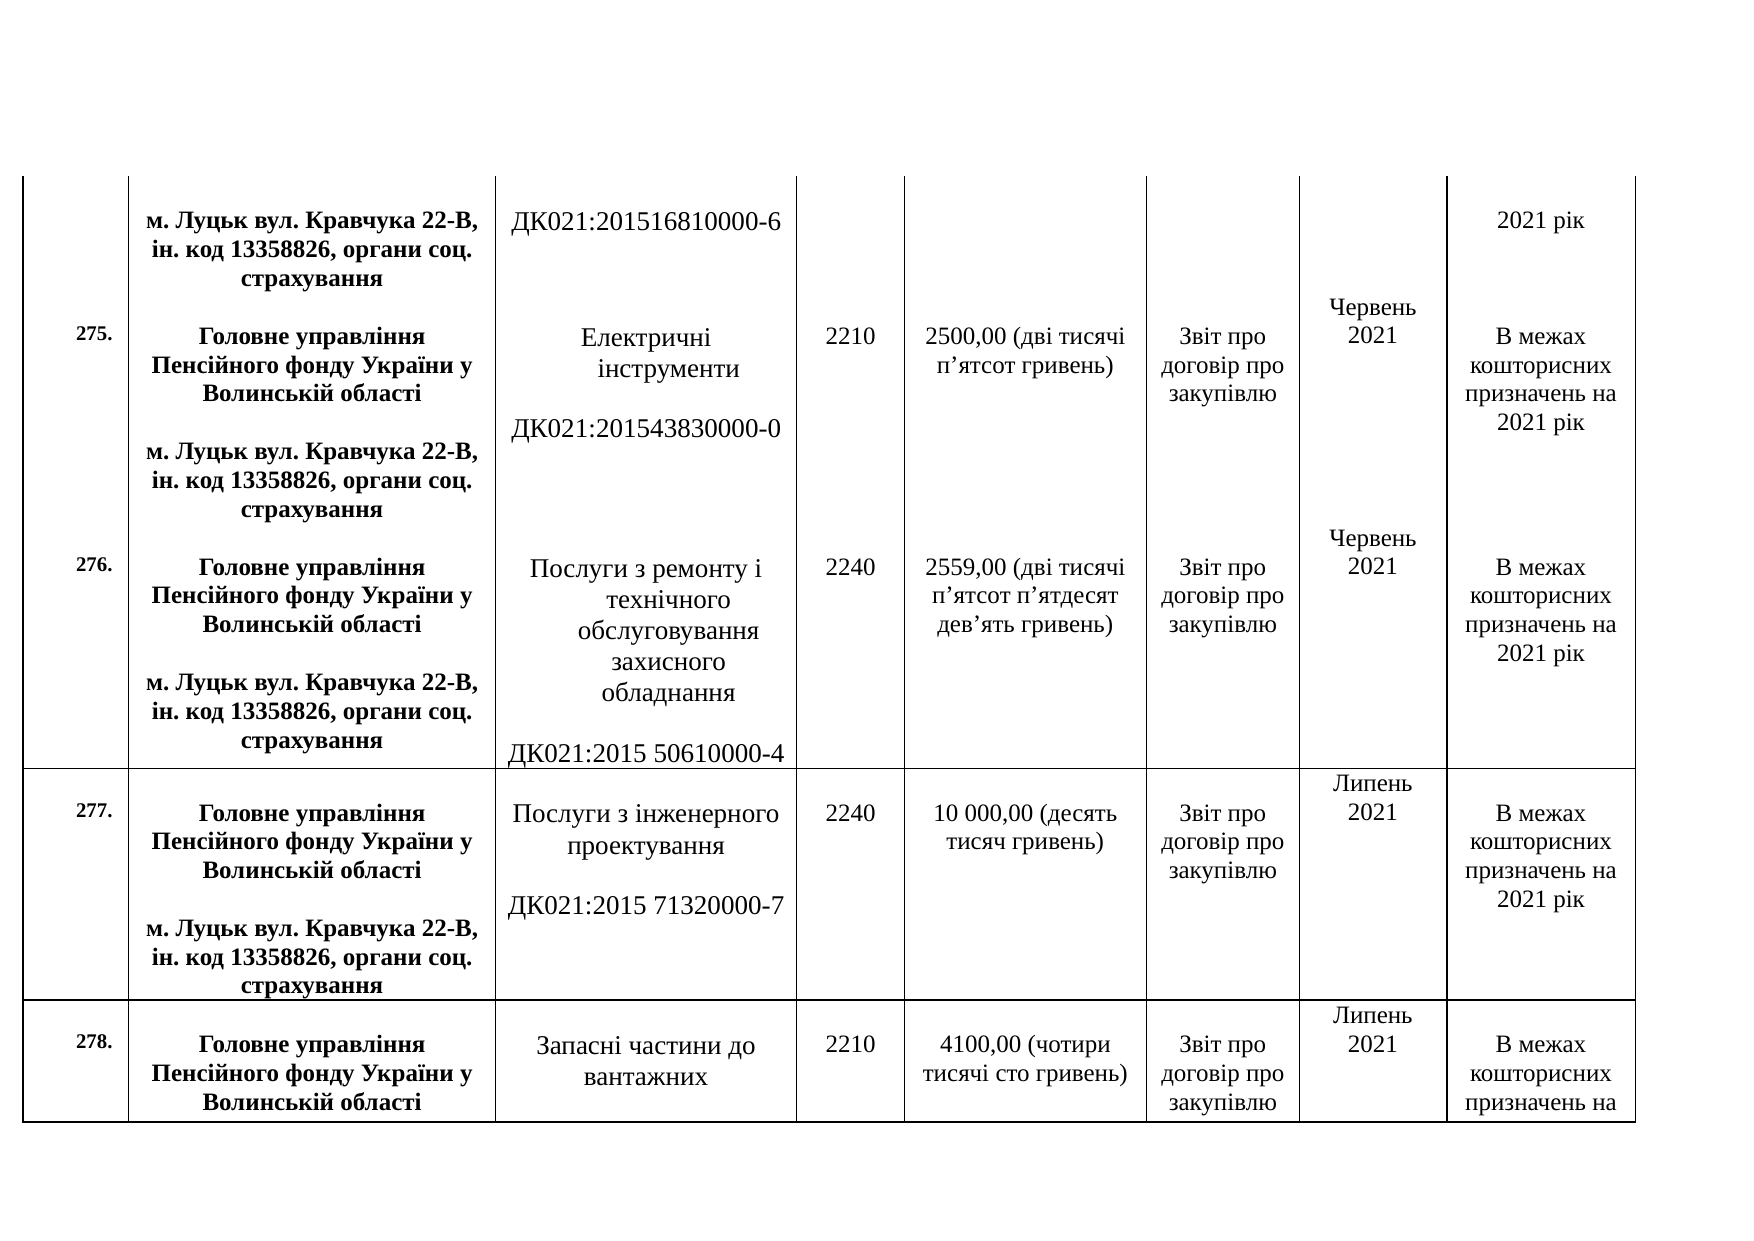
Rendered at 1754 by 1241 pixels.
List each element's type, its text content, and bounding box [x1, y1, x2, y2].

table_cell Послуги з ремонту і технічного обслуговування захисного обладнання ДК021:2015 50610000-4 [496, 523, 796, 768]
table_cell В межах кошторисних призначень на 2021 рік [1448, 292, 1635, 523]
table_cell Головне управління Пенсійного фонду України у Волинській області [129, 1001, 495, 1121]
table_cell [797, 176, 904, 292]
table_cell Червень 2021 [1300, 523, 1446, 768]
table_cell 2210 [797, 292, 904, 523]
table_cell [24, 292, 128, 523]
table_cell Липень 2021 [1300, 769, 1446, 999]
table_cell 2021 рік [1448, 176, 1635, 292]
table_cell В межах кошторисних призначень на [1448, 1001, 1635, 1121]
table_cell 2500,00 (дві тисячі п’ятсот гривень) [905, 292, 1146, 523]
table_cell Головне управління Пенсійного фонду України у Волинській області м. Луцьк вул. Кравчука 22-В, ін. код 13358826, органи соц. страхування [129, 769, 495, 999]
table_cell Звіт про договір про закупівлю [1147, 523, 1299, 768]
table_cell 2210 [797, 1001, 904, 1121]
table_cell [24, 769, 128, 999]
table_cell Звіт про договір про закупівлю [1147, 1001, 1299, 1121]
table_cell В межах кошторисних призначень на 2021 рік [1448, 769, 1635, 999]
table_cell 2240 [797, 769, 904, 999]
table_cell 2240 [797, 523, 904, 768]
table_cell 2559,00 (дві тисячі п’ятсот п’ятдесят дев’ять гривень) [905, 523, 1146, 768]
table_cell Головне управління Пенсійного фонду України у Волинській області м. Луцьк вул. Кравчука 22-В, ін. код 13358826, органи соц. страхування [129, 523, 495, 768]
table_cell Червень 2021 [1300, 292, 1446, 523]
table_cell Липень 2021 [1300, 1001, 1446, 1121]
table_cell [905, 176, 1146, 292]
table_cell Послуги з інженерного проектування ДК021:2015 71320000-7 [496, 769, 796, 999]
table_cell 4100,00 (чотири тисячі сто гривень) [905, 1001, 1146, 1121]
table_cell Головне управління Пенсійного фонду України у Волинській області м. Луцьк вул. Кравчука 22-В, ін. код 13358826, органи соц. страхування [129, 292, 495, 523]
table_cell ДК021:201516810000-6 [496, 176, 796, 292]
table_cell [24, 523, 128, 768]
table_cell Звіт про договір про закупівлю [1147, 769, 1299, 999]
table_cell м. Луцьк вул. Кравчука 22-В, ін. код 13358826, органи соц. страхування [129, 176, 495, 292]
table_cell 10 000,00 (десять тисяч гривень) [905, 769, 1146, 999]
table_cell [24, 1001, 128, 1121]
table_cell Запасні частини до вантажних [496, 1001, 796, 1121]
table_cell [1147, 176, 1299, 292]
table_cell Електричні інструменти ДК021:201543830000-0 [496, 292, 796, 523]
table_cell В межах кошторисних призначень на 2021 рік [1448, 523, 1635, 768]
table_cell Звіт про договір про закупівлю [1147, 292, 1299, 523]
table_cell [1300, 176, 1446, 292]
table_cell [24, 176, 128, 292]
